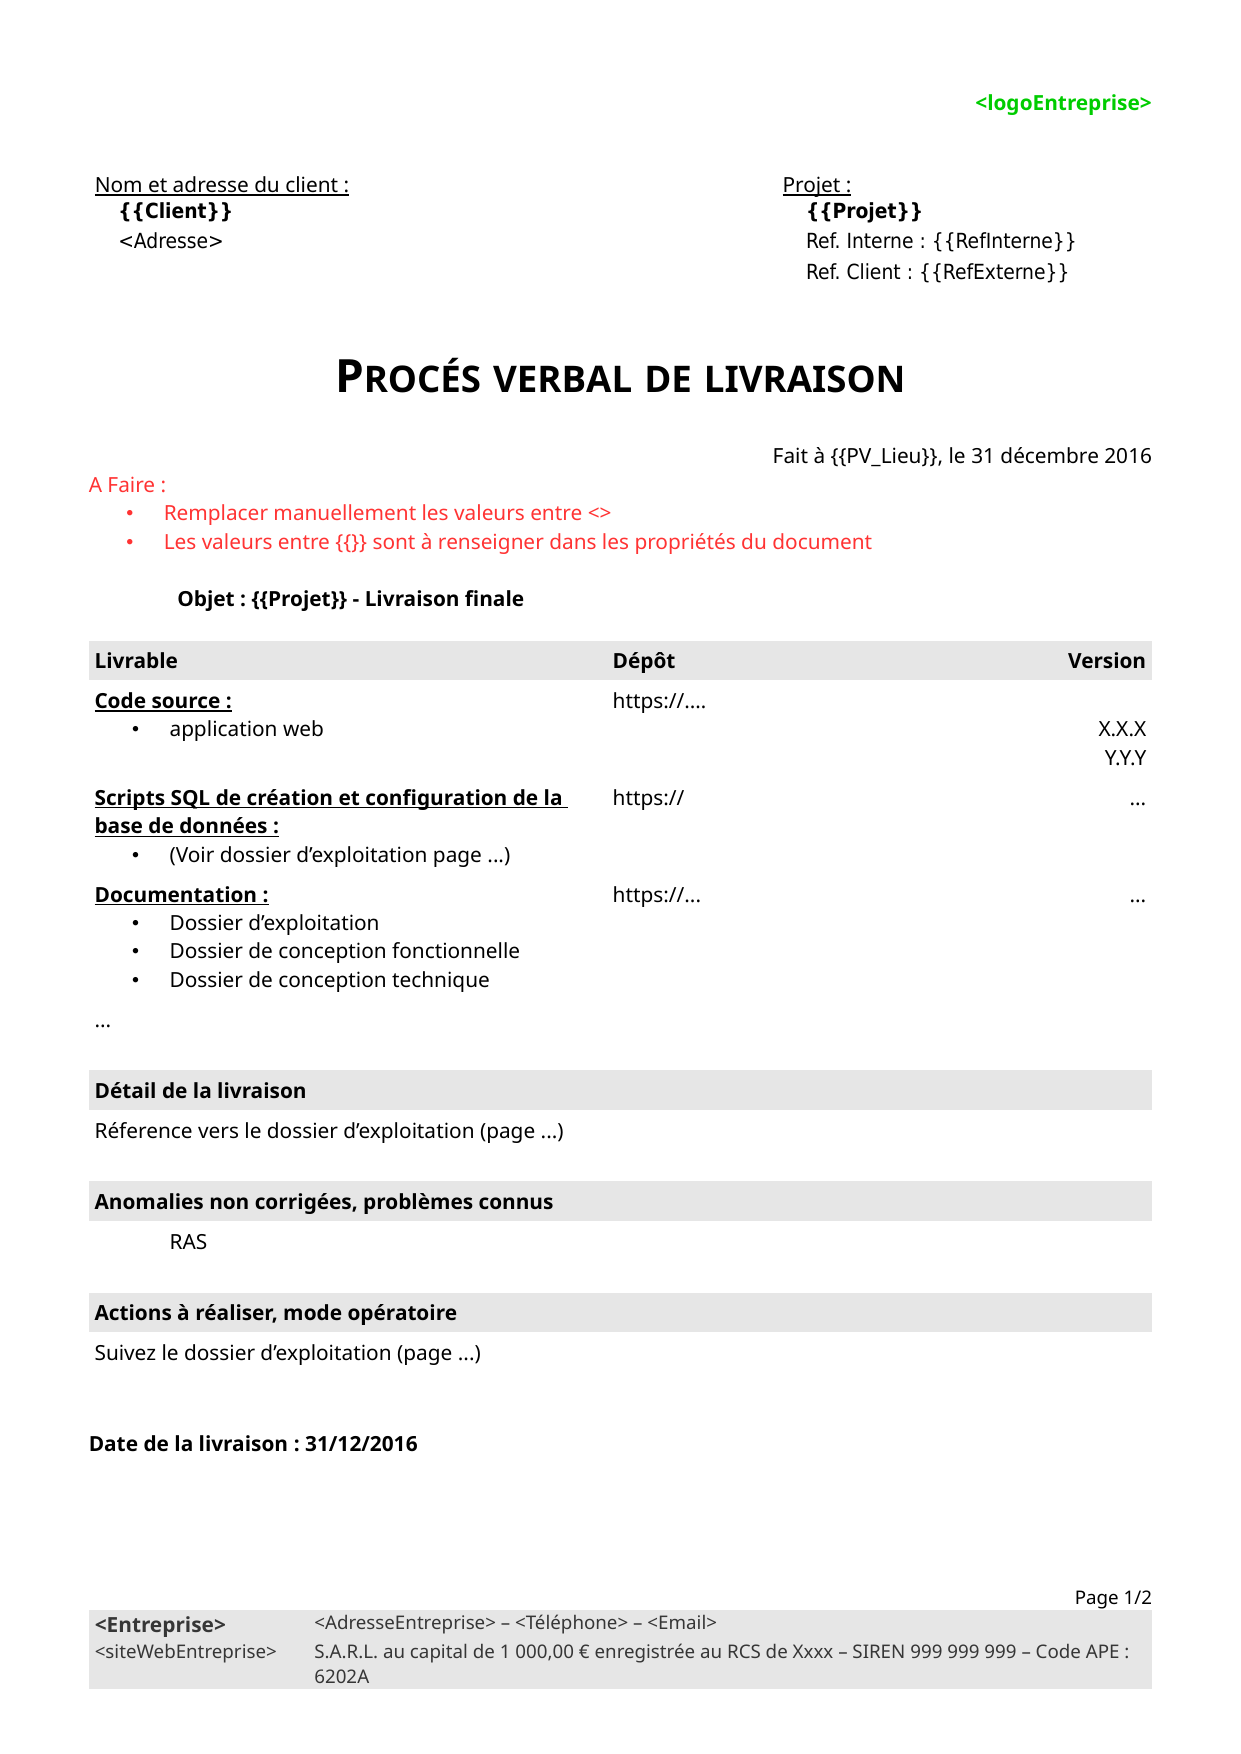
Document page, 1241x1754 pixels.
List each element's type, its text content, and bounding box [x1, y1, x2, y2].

text Fait à {{PV_Lieu}}, le 31 décembre 2016 [88, 441, 1152, 470]
table_cell ... [1013, 874, 1152, 999]
table_header Détail de la livraison [89, 1070, 1152, 1110]
table_header Dépôt [607, 641, 1013, 680]
table_cell https://.… [607, 680, 1013, 777]
table_cell RAS [89, 1221, 1152, 1261]
table_cell Scripts SQL de création et configuration de la base de données : (Voir dossier d’exploitation page ...) [89, 777, 607, 874]
table_cell [1013, 999, 1152, 1039]
table_cell [607, 999, 1013, 1039]
title Procés verbal de livraison [88, 344, 1152, 406]
text A Faire : [88, 470, 1152, 498]
table_cell Code source : application web [89, 680, 607, 777]
table_cell Suivez le dossier d’exploitation (page ...) [89, 1332, 1152, 1372]
table_cell Documentation : Dossier d’exploitation Dossier de conception fonctionnelle Dossier de conception technique [89, 874, 607, 999]
table_cell Réference vers le dossier d’exploitation (page ...) [89, 1110, 1152, 1150]
table_header Anomalies non corrigées, problèmes connus [89, 1181, 1152, 1221]
table_cell ... [89, 999, 607, 1039]
text Objet : {{Projet}} - Livraison finale [177, 584, 1152, 612]
table_header Livrable [89, 641, 607, 680]
table_header Actions à réaliser, mode opératoire [89, 1293, 1152, 1332]
table_cell https://... [607, 874, 1013, 999]
list Les valeurs entre {{}} sont à renseigner dans les propriétés du document [126, 527, 1152, 555]
table_cell ... [1013, 777, 1152, 874]
text Date de la livraison : 31/12/2016 [88, 1429, 1152, 1457]
table_header Version [1013, 641, 1152, 680]
table_cell https:// [607, 777, 1013, 874]
list Remplacer manuellement les valeurs entre <> [126, 498, 1152, 527]
table_cell X.X.X Y.Y.Y [1013, 680, 1152, 777]
